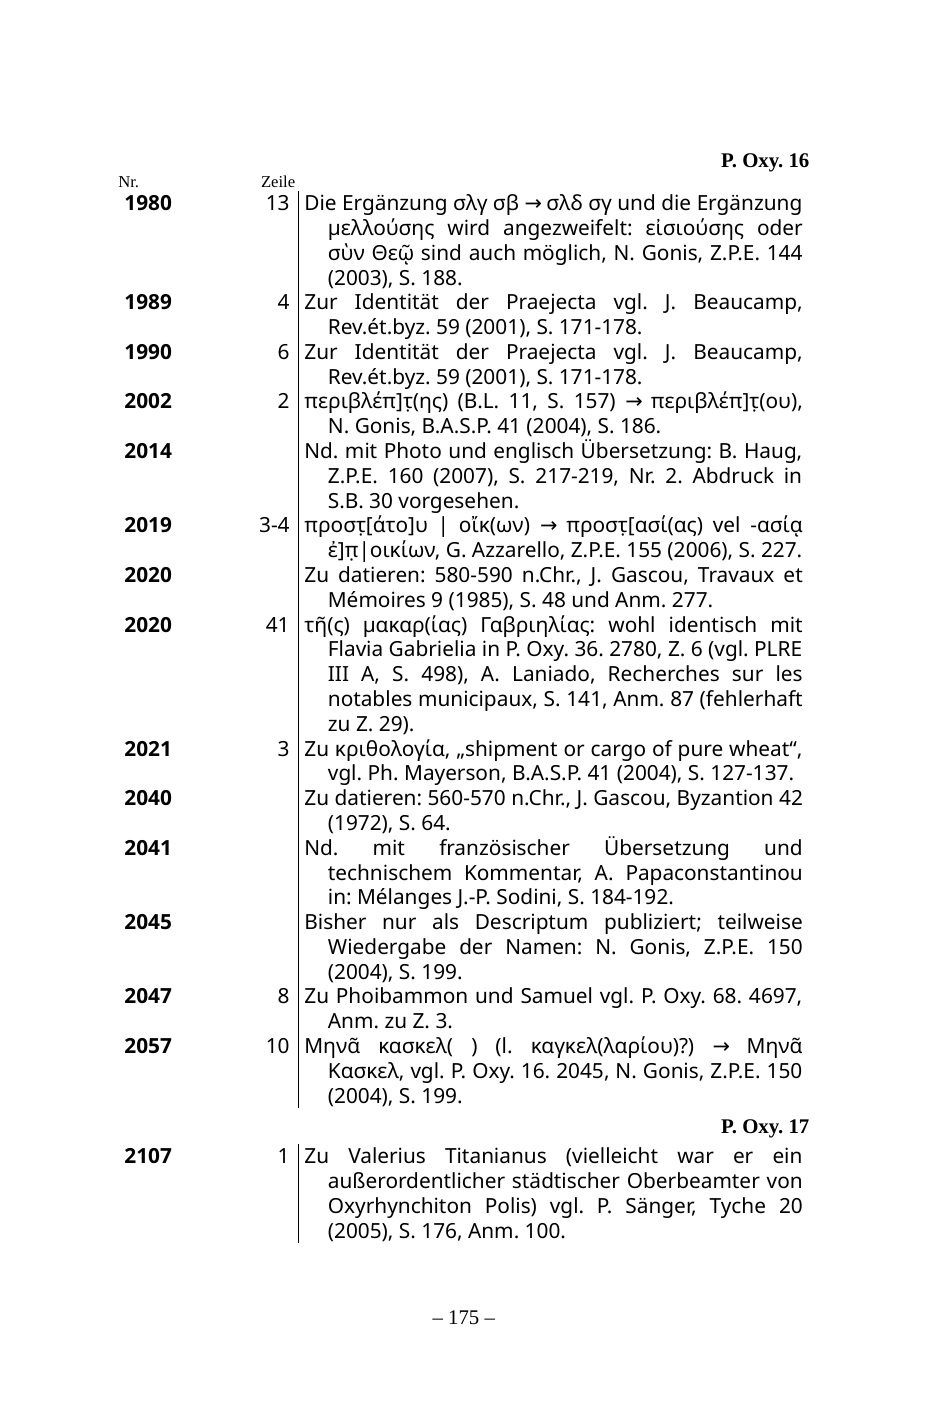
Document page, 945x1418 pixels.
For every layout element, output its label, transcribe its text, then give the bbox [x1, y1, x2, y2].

table_cell 2014 [118, 439, 207, 513]
table_cell Zu datieren: 580-590 n.Chr., J. Gascou, Travaux et Mémoires 9 (1985), S. 48 und Anm. 277. [299, 563, 809, 612]
table_cell [207, 563, 298, 612]
table_header 2107 [118, 1144, 207, 1243]
table_cell Zur Identität der Praejecta vgl. J. Beaucamp, Rev.ét.byz. 59 (2001), S. 171-178. [299, 340, 809, 389]
table_cell 2047 [118, 984, 207, 1034]
table_cell 3 [207, 736, 298, 786]
table_cell Zu κριθολογία, „shipment or cargo of pure wheat“, vgl. Ph. Mayerson, B.A.S.P. 41 (2004), S. 127-137. [299, 736, 809, 786]
table_cell Zu datieren: 560-570 n.Chr., J. Gascou, Byzantion 42 (1972), S. 64. [299, 786, 809, 835]
table_cell [207, 835, 298, 910]
table_cell 6 [207, 340, 298, 389]
table_cell 2057 [118, 1034, 207, 1108]
table_cell περιβλέπ]τ̣(ης) (B.L. 11, S. 157) → περιβλέπ]τ̣(ου), N. Gonis, B.A.S.P. 41 (2004), S. 186. [299, 389, 809, 439]
table_cell Die Ergänzung σλγ σβ → σλδ σγ und die Ergänzung μελλούσης wird angezweifelt: εἰσιούσης oder σὺν Θεῷ sind auch möglich, N. Gonis, Z.P.E. 144 (2003), S. 188. [299, 191, 809, 290]
table_cell Bisher nur als Descriptum publiziert; teilweise Wiedergabe der Namen: N. Gonis, Z.P.E. 150 (2004), S. 199. [299, 910, 809, 984]
subtitle P. Oxy. 17 [118, 1114, 809, 1138]
table_cell [207, 439, 298, 513]
table_cell 2040 [118, 786, 207, 835]
table_cell 41 [207, 612, 298, 736]
table_cell 2041 [118, 835, 207, 910]
table_cell [207, 910, 298, 984]
table_cell 10 [207, 1034, 298, 1108]
table_cell 3-4 [207, 513, 298, 563]
table_cell τῆ(ς) μακαρ(ίας) Γαβριηλίας: wohl identisch mit Flavia Gabrielia in P. Oxy. 36. 2780, Z. 6 (vgl. PLRE III A, S. 498), A. Laniado, Recherches sur les notables municipaux, S. 141, Anm. 87 (fehlerhaft zu Z. 29). [299, 612, 809, 736]
table_cell προστ̣[άτο]υ | οἴκ(ων) → προστ̣[ασί(ας) vel -ασίᾳ ἐ]π̣|οικίων, G. Azzarello, Z.P.E. 155 (2006), S. 227. [299, 513, 809, 563]
table_cell 2020 [118, 612, 207, 736]
table_cell Μηνᾶ κασκελ( ) (l. καγκελ(λαρίου)?) → Μηνᾶ Κασκελ, vgl. P. Oxy. 16. 2045, N. Gonis, Z.P.E. 150 (2004), S. 199. [299, 1034, 809, 1108]
table_cell 1980 [118, 191, 207, 290]
table_cell 8 [207, 984, 298, 1034]
table_cell 13 [207, 191, 298, 290]
table_cell 4 [207, 290, 298, 339]
table_cell 2021 [118, 736, 207, 786]
table_cell 2019 [118, 513, 207, 563]
table_cell 2020 [118, 563, 207, 612]
table_cell Zur Identität der Praejecta vgl. J. Beaucamp, Rev.ét.byz. 59 (2001), S. 171-178. [299, 290, 809, 339]
table_cell 2045 [118, 910, 207, 984]
table_cell 2002 [118, 389, 207, 439]
table_cell Nd. mit Photo und englisch Übersetzung: B. Haug, Z.P.E. 160 (2007), S. 217-219, Nr. 2. Abdruck in S.B. 30 vorgesehen. [299, 439, 809, 513]
table_header 1 [207, 1144, 298, 1243]
table_header Zu Valerius Titanianus (vielleicht war er ein außerordentlicher städtischer Oberbeamter von Oxyrhynchiton Polis) vgl. P. Sänger, Tyche 20 (2005), S. 176, Anm. 100. [299, 1144, 809, 1243]
table_cell [207, 786, 298, 835]
table_cell 2 [207, 389, 298, 439]
table_cell 1990 [118, 340, 207, 389]
table_cell Nd. mit französischer Übersetzung und technischem Kommentar, A. Papaconstantinou in: Mélanges J.-P. Sodini, S. 184-192. [299, 835, 809, 910]
table_cell Zu Phoibammon und Samuel vgl. P. Oxy. 68. 4697, Anm. zu Z. 3. [299, 984, 809, 1034]
table_cell 1989 [118, 290, 207, 339]
